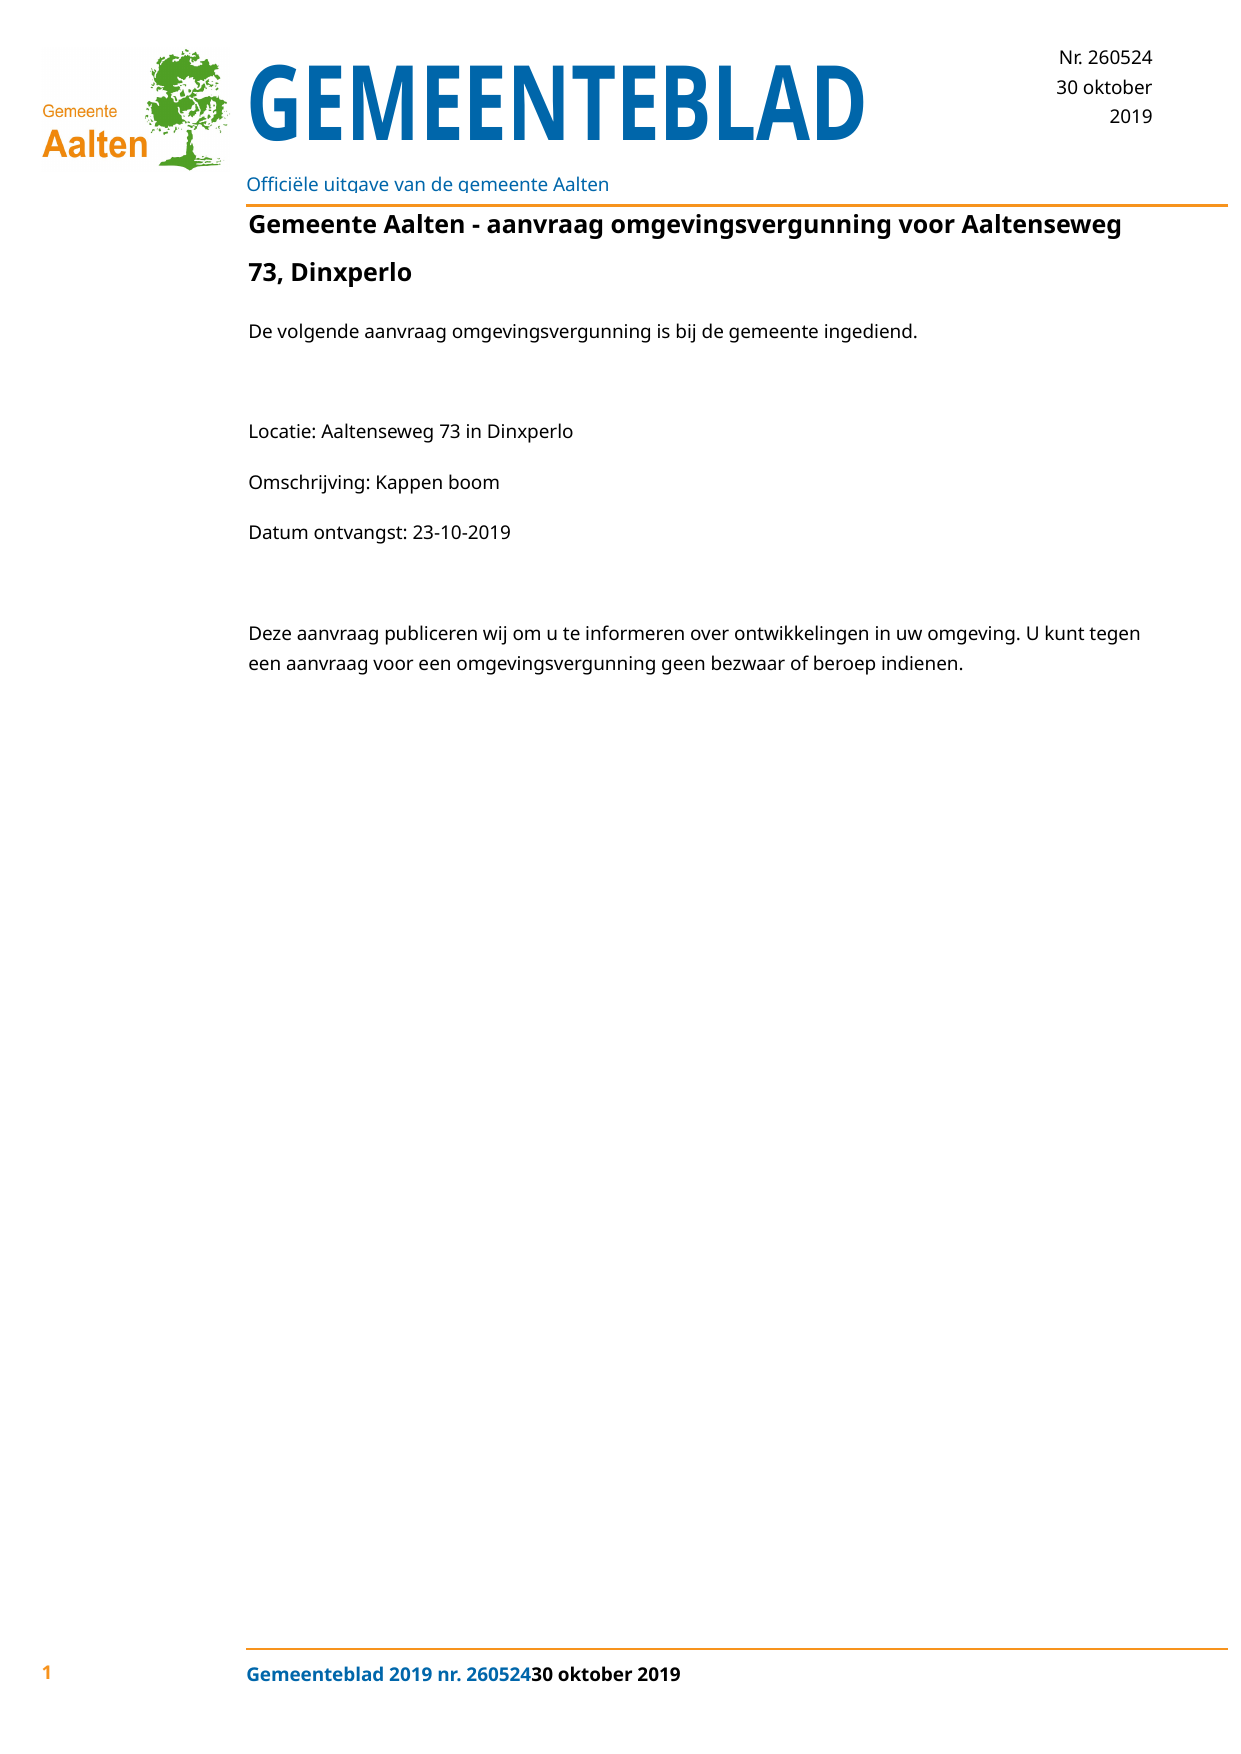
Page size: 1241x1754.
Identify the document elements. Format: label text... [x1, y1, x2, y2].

picture [41, 47, 231, 172]
text Deze aanvraag publiceren wij om u te informeren over ontwikkelingen in uw omgeving. U kunt tegen een aanvraag voor een omgevingsvergunning geen bezwaar of beroep indienen. [248, 620, 1152, 676]
text De volgende aanvraag omgevingsvergunning is bij de gemeente ingediend. [248, 318, 1152, 344]
text Datum ontvangst: 23-10-2019 [248, 519, 1152, 545]
text Gemeente Aalten - aanvraag omgevingsvergunning voor Aaltenseweg 73, Dinxperlo [248, 207, 1152, 288]
text Omschrijving: Kappen boom [248, 469, 1152, 495]
text Locatie: Aaltenseweg 73 in Dinxperlo [248, 419, 1152, 444]
